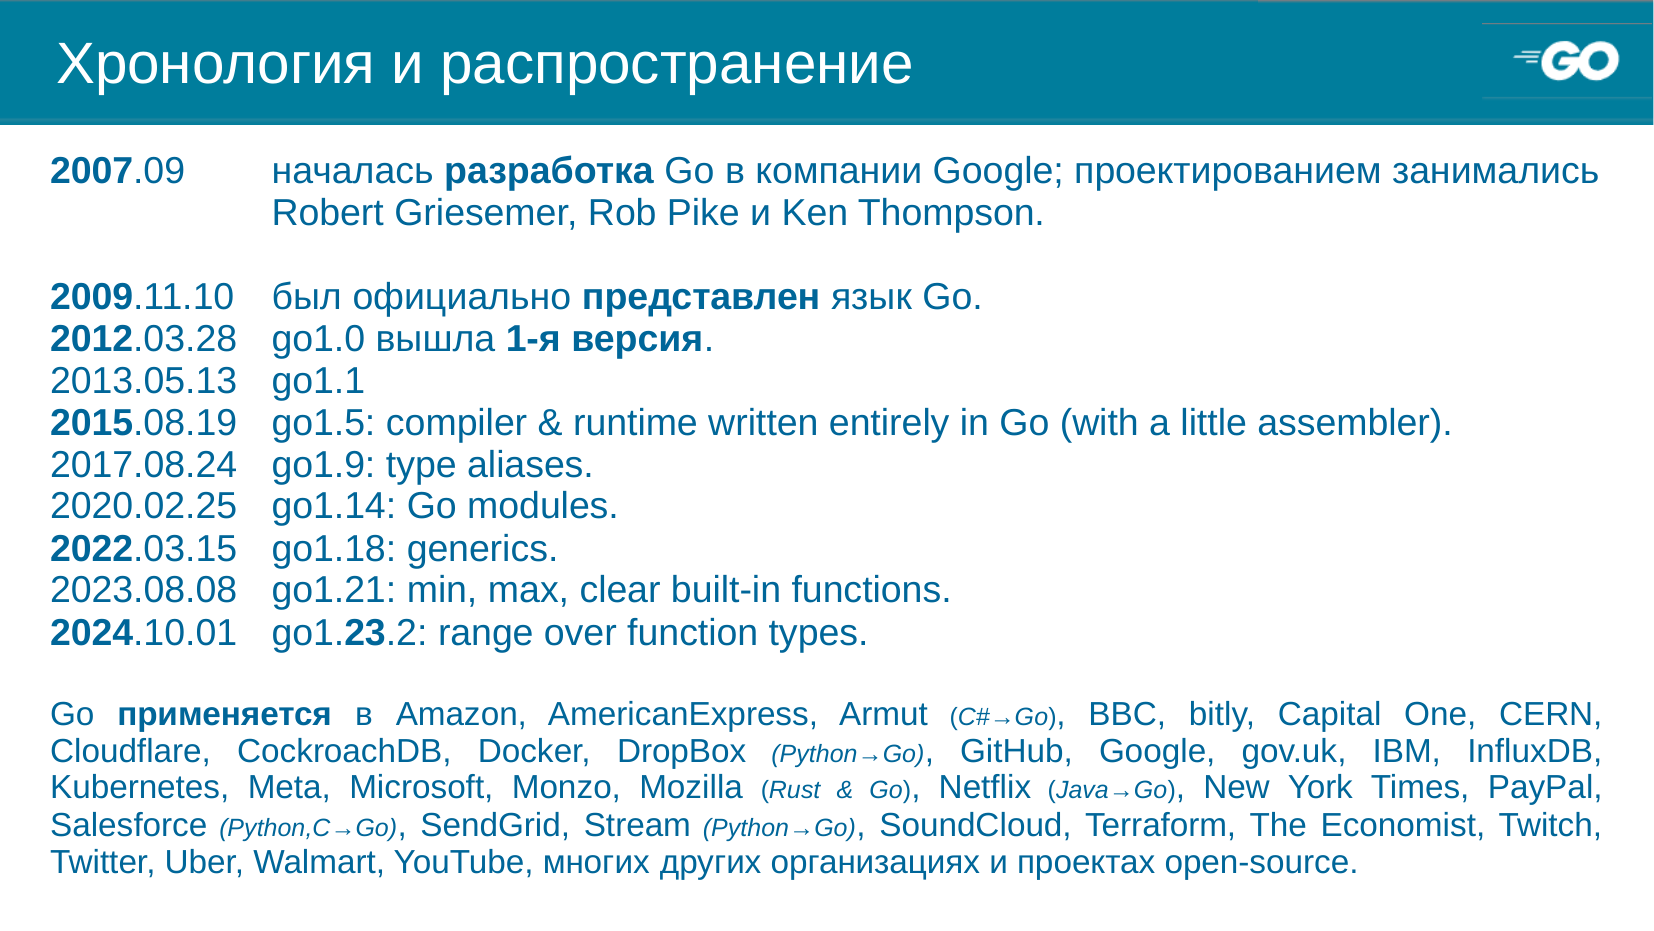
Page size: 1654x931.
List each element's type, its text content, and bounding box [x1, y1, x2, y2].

picture [1542, 41, 1619, 81]
text_box 2007.09 началась разработка Go в компании Google; проектированием занимались Robert Griesemer, Rob Pike и Ken Thompson. 2009.11.10 был официально представлен язык Go. 2012.03.28 go1.0 вышла 1-я версия. 2013.05.13 go1.1 2015.08.19 go1.5: compiler & runtime written entirely in Go (with a little assembler). 2017.08.24 go1.9: type aliases. 2020.02.25 go1.14: Go modules. 2022.03.15 go1.18: generics. 2023.08.08 go1.21: min, max, clear built-in functions. 2024.10.01 go1.23.2: range over function types. Go применяется в Amazon, AmericanExpress, Armut (C#→Go), BBC, bitly, Capital One, CERN, Cloudflare, CockroachDB, Docker, DropBox (Python→Go), GitHub, Google, gov.uk, IBM, InfluxDB, Kubernetes, Meta, Microsoft, Monzo, Mozilla (Rust & Go), Netflix (Java→Go), New York Times, PayPal, Salesforce (Python,C→Go), SendGrid, Stream (Python→Go), SoundCloud, Terraform, The Economist, Twitch, Twitter, Uber, Walmart, YouTube, многих других организациях и проектах open-source. [35, 141, 1619, 898]
text_box Хронология и распространение [41, 23, 1495, 104]
